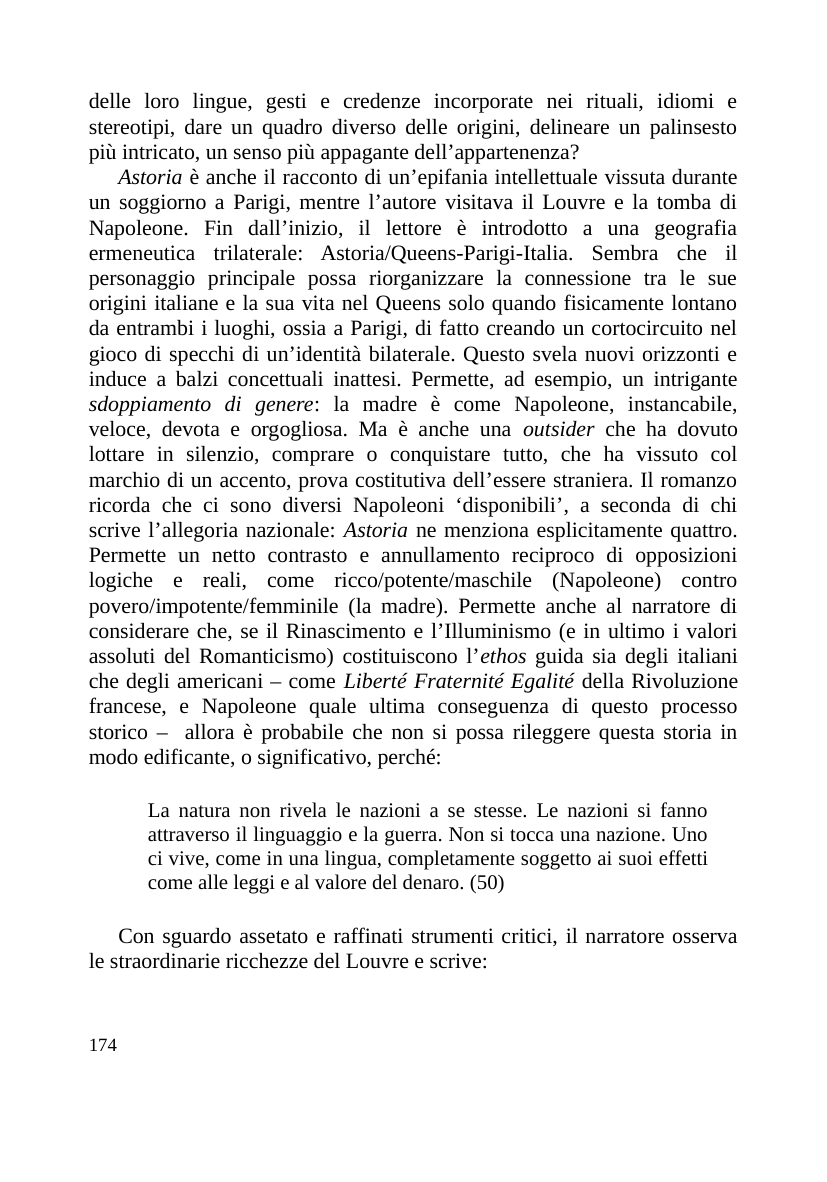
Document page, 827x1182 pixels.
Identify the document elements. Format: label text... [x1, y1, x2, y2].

text delle loro lingue, gesti e credenze incorporate nei rituali, idiomi e stereotipi, dare un quadro diverso delle origini, delineare un palinsesto più intricato, un senso più appagante dell’appartenenza? [88, 88, 738, 164]
text La natura non rivela le nazioni a se stesse. Le nazioni si fanno attraverso il linguaggio e la guerra. Non si tocca una nazione. Uno ci vive, come in una lingua, completamente soggetto ai suoi effetti come alle leggi e al valore del denaro. (50) [148, 798, 709, 894]
text Con sguardo assetato e raffinati strumenti critici, il narratore osserva le straordinarie ricchezze del Louvre e scrive: [88, 923, 738, 973]
text Astoria è anche il racconto di un’epifania intellettuale vissuta durante un soggiorno a Parigi, mentre l’autore visitava il Louvre e la tomba di Napoleone. Fin dall’inizio, il lettore è introdotto a una geografia ermeneutica trilaterale: Astoria/Queens-Parigi-Italia. Sembra che il personaggio principale possa riorganizzare la connessione tra le sue origini italiane e la sua vita nel Queens solo quando fisicamente lontano da entrambi i luoghi, ossia a Parigi, di fatto creando un cortocircuito nel gioco di specchi di un’identità bilaterale. Questo svela nuovi orizzonti e induce a balzi concettuali inattesi. Permette, ad esempio, un intrigante sdoppiamento di genere: la madre è come Napoleone, instancabile, veloce, devota e orgogliosa. Ma è anche una outsider che ha dovuto lottare in silenzio, comprare o conquistare tutto, che ha vissuto col marchio di un accento, prova costitutiva dell’essere straniera. Il romanzo ricorda che ci sono diversi Napoleoni ‘disponibili’, a seconda di chi scrive l’allegoria nazionale: Astoria ne menziona esplicitamente quattro. Permette un netto contrasto e annullamento reciproco di opposizioni logiche e reali, come ricco/potente/maschile (Napoleone) contro povero/impotente/femminile (la madre). Permette anche al narratore di considerare che, se il Rinascimento e l’Illuminismo (e in ultimo i valori assoluti del Romanticismo) costituiscono l’ethos guida sia degli italiani che degli americani – come Liberté Fraternité Egalité della Rivoluzione francese, e Napoleone quale ultima conseguenza di questo processo storico – allora è probabile che non si possa rileggere questa storia in modo edificante, o significativo, perché: [88, 164, 738, 769]
